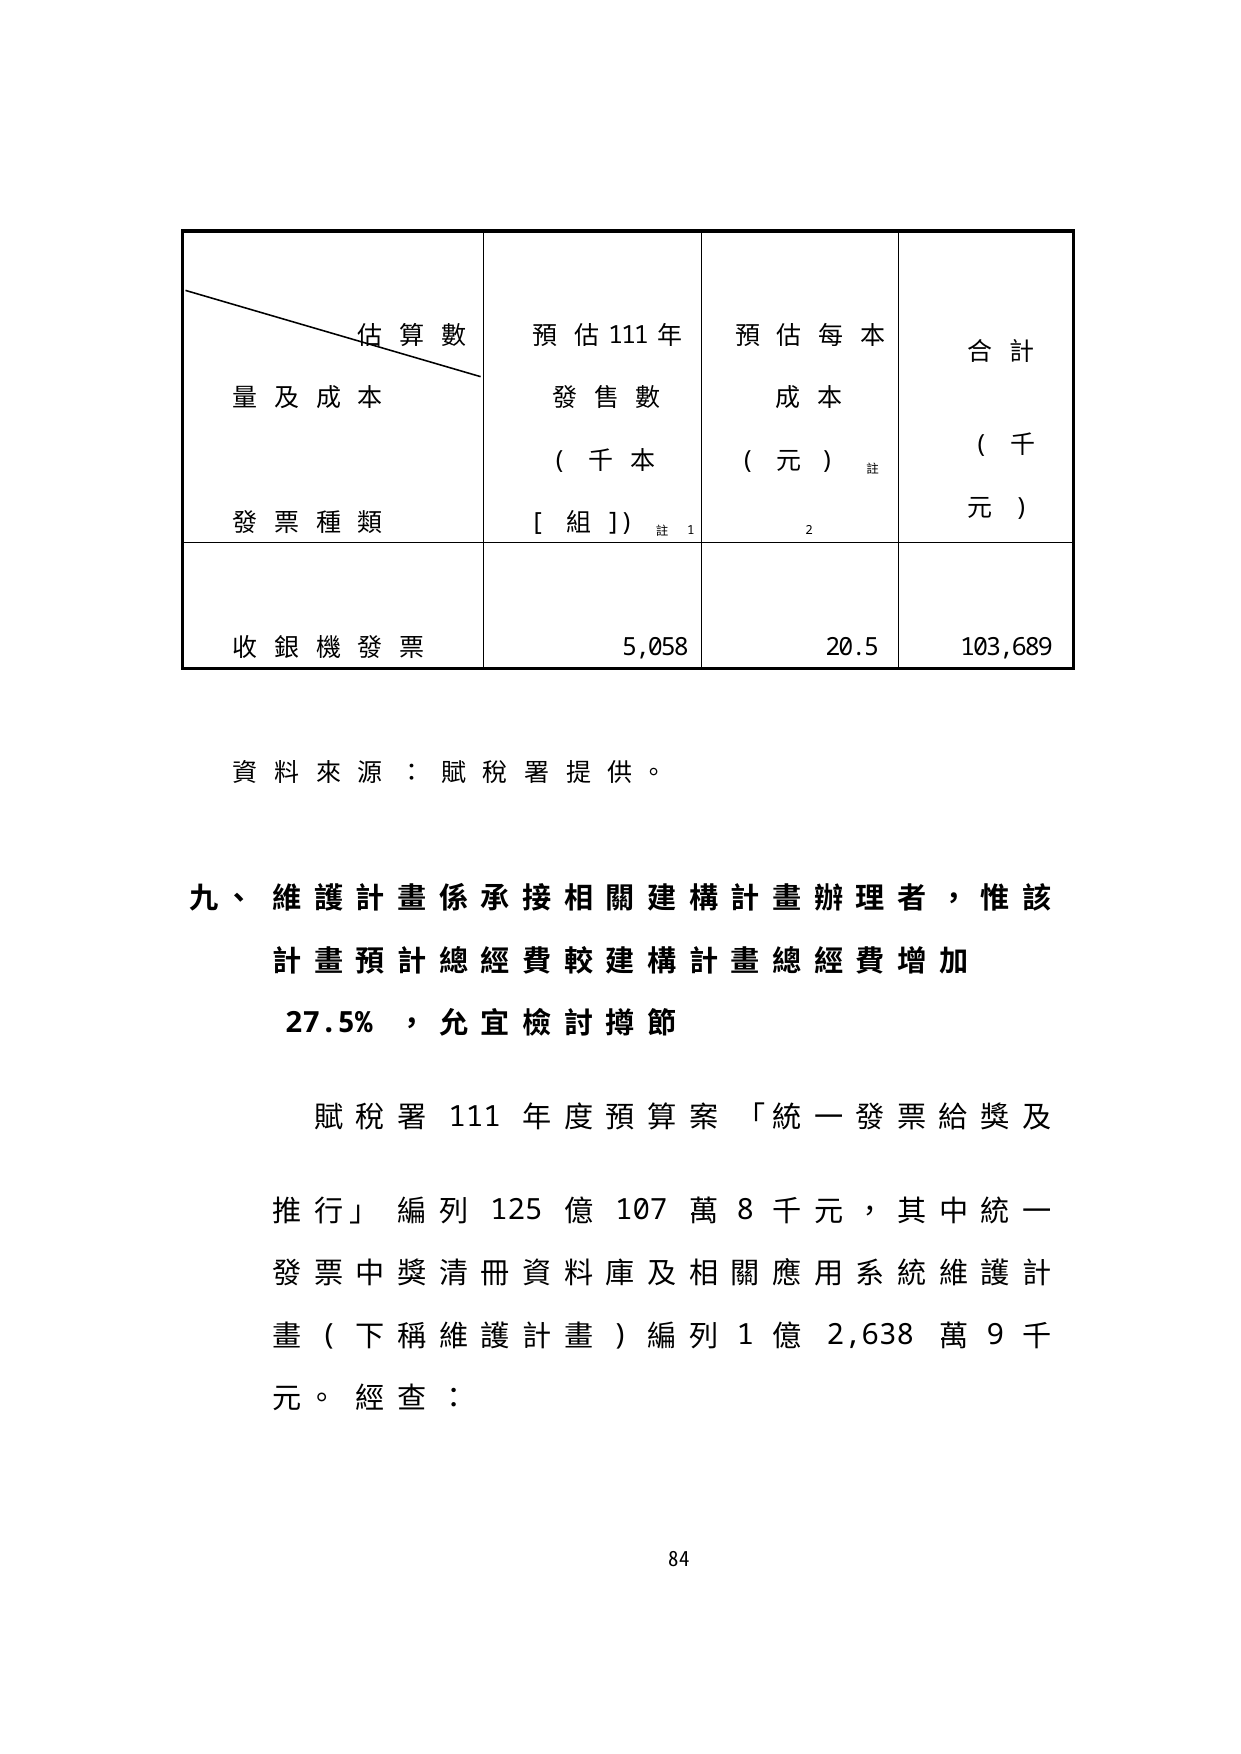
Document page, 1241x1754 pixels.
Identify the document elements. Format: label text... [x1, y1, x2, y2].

table_header 預估111年發售數 (千本[組])註1 [484, 233, 701, 542]
table_cell 收銀機發票 [184, 543, 483, 667]
table_header 預估每本成本 (元) 註2 [702, 233, 898, 542]
text 九、維護計畫係承接相關建構計畫辦理者，惟該計畫預計總經費較建構計畫總經費增加27.5%，允宜檢討撙節 [183, 854, 1058, 1042]
table_cell 20.5 [702, 543, 898, 667]
text 資料來源：賦稅署提供。 [191, 729, 1058, 792]
table_header 合計 (千元) [899, 233, 1072, 542]
table_cell 5,058 [484, 543, 701, 667]
text 賦稅署111年度預算案「統一發票給獎及推行」編列125億107萬8千元，其中統一發票中獎清冊資料庫及相關應用系統維護計畫(下稱維護計畫)編列1億2,638萬9千元。經查： [242, 1042, 1058, 1417]
table_cell 103,689 [899, 543, 1072, 667]
table_header 估算數量及成本 發票種類 [184, 233, 483, 542]
